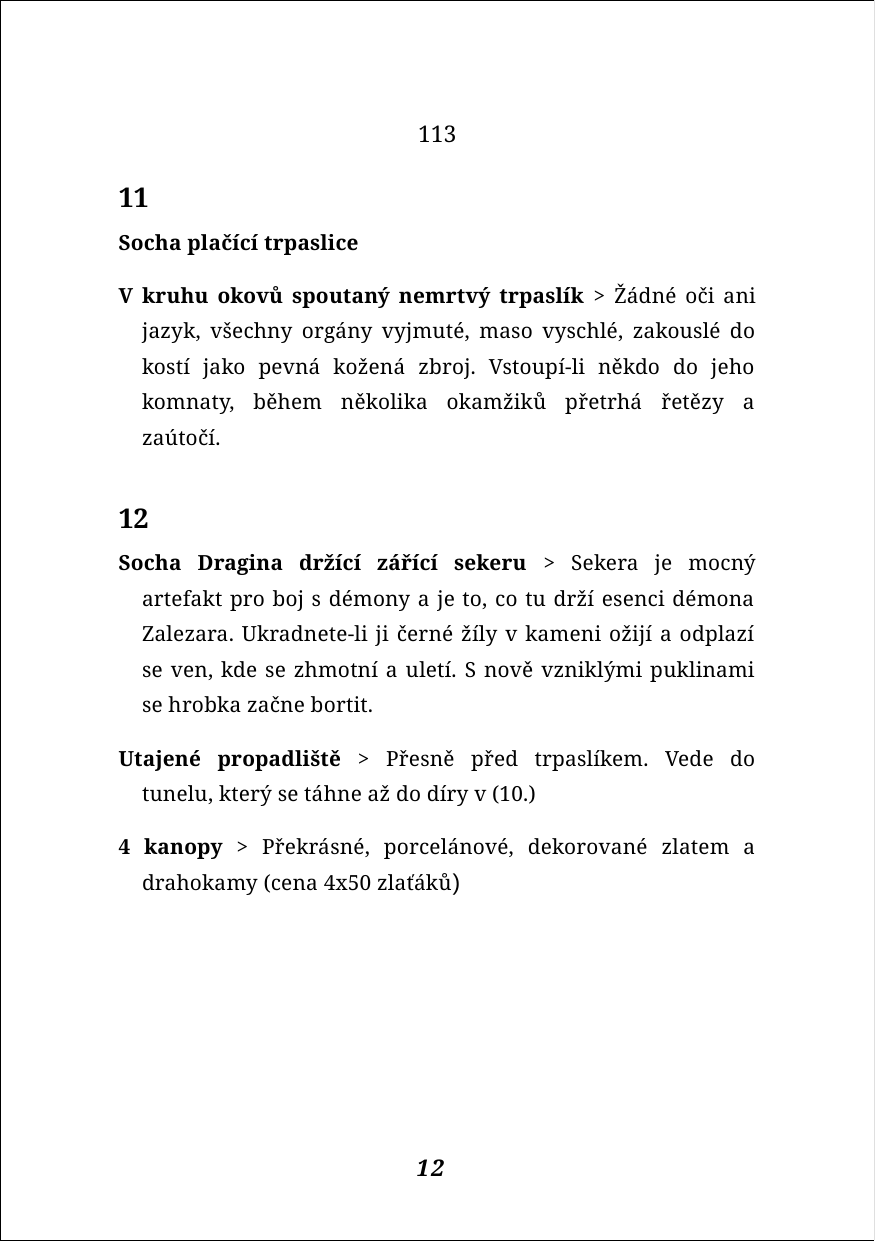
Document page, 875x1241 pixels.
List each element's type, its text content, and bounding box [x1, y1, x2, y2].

subtitle 12 [118, 500, 756, 537]
subtitle 11 [118, 179, 756, 216]
text V kruhu okovů spoutaný nemrtvý trpaslík > Žádné oči ani jazyk, všechny orgány vyjmuté, maso vyschlé, zakouslé do kostí jako pevná kožená zbroj. Vstoupí-li někdo do jeho komnaty, během několika okamžiků přetrhá řetězy a zaútočí. [118, 281, 756, 451]
text 4 kanopy > Překrásné, porcelánové, dekorované zlatem a drahokamy (cena 4x50 zlaťáků) [118, 832, 756, 896]
text Socha Dragina držící zářící sekeru > Sekera je mocný artefakt pro boj s démony a je to, co tu drží esenci démona Zalezara. Ukradnete-li ji černé žíly v kameni ožijí a odplazí se ven, kde se zhmotní a uletí. S nově vzniklými puklinami se hrobka začne bortit. [118, 548, 756, 719]
text Utajené propadliště > Přesně před trpaslíkem. Vede do tunelu, který se táhne až do díry v (10.) [118, 744, 756, 808]
text Socha plačící trpaslice [118, 228, 756, 256]
